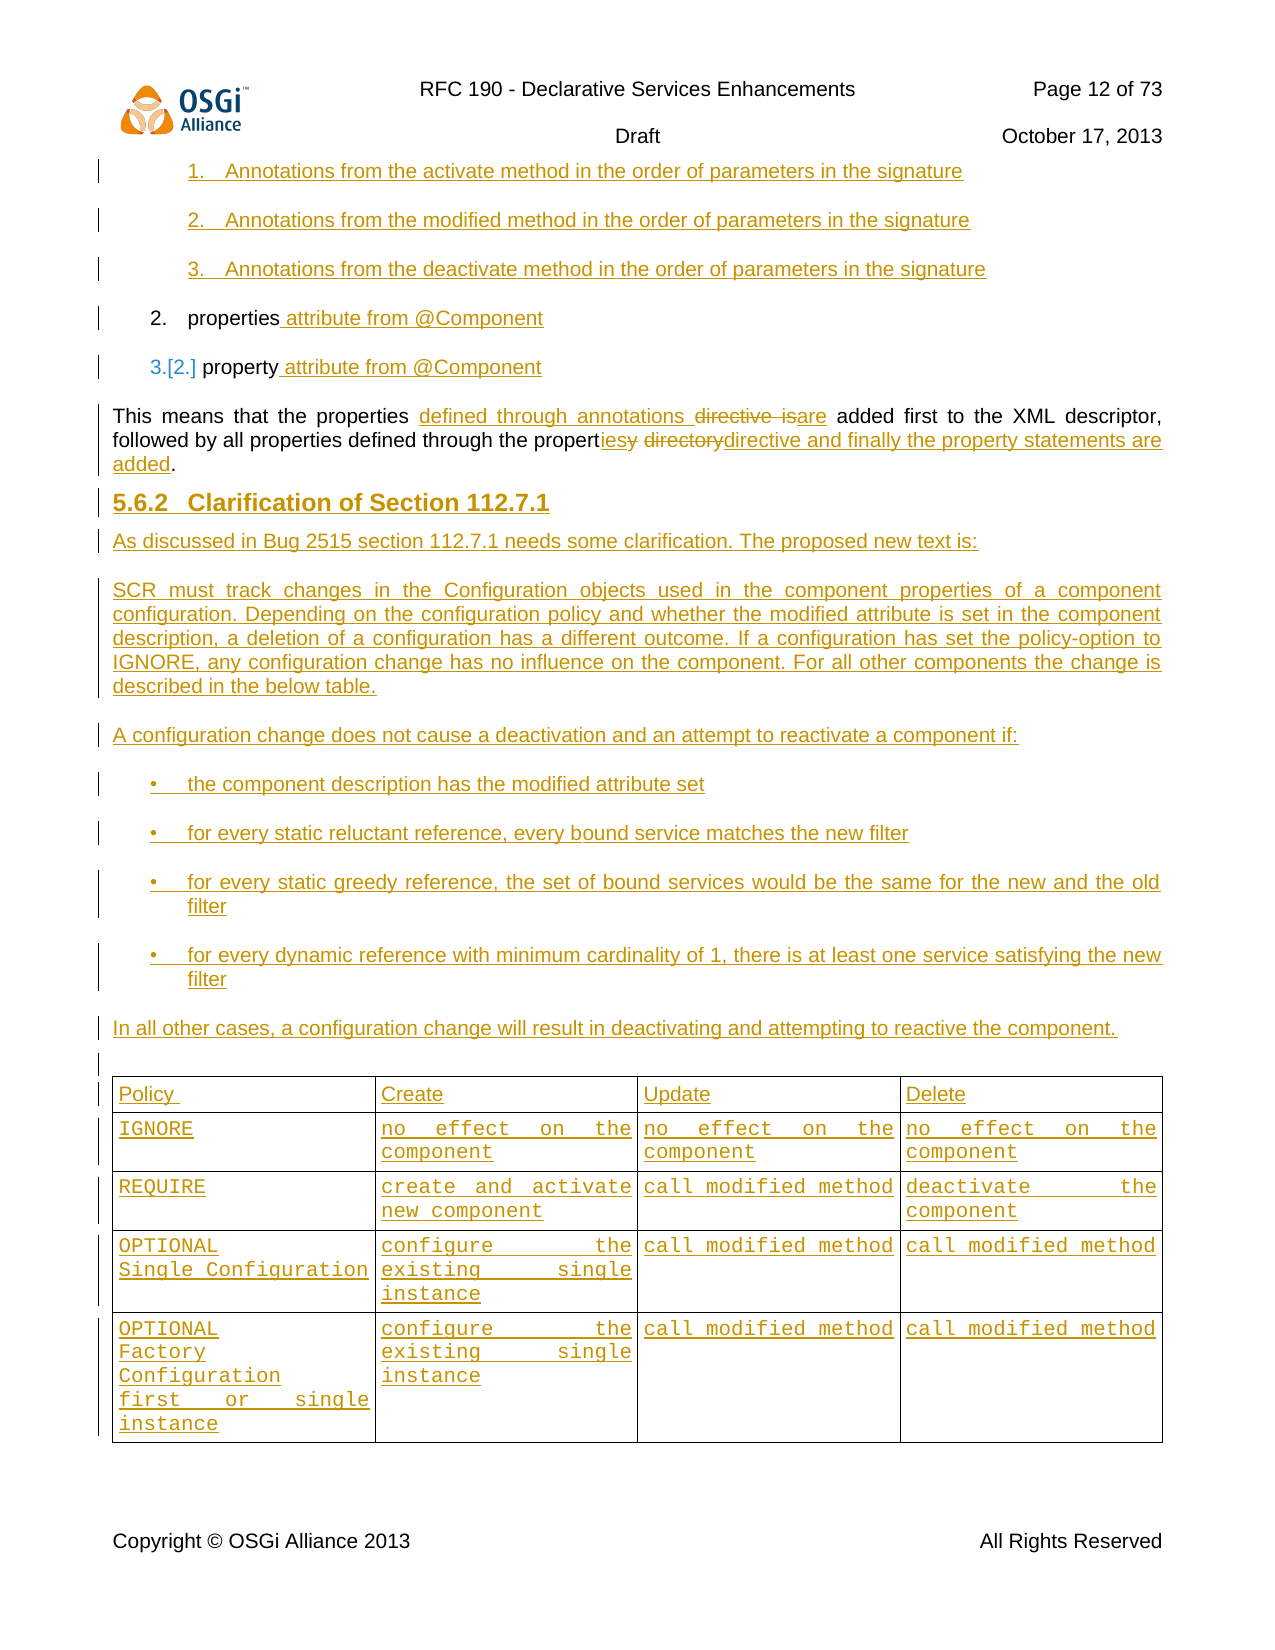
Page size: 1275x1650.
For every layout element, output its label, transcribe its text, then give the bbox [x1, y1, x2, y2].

text A configuration change does not cause a deactivation and an attempt to reactivate a component if: [112, 723, 1162, 747]
table_cell call modified method [901, 1313, 1162, 1442]
text In all other cases, a configuration change will result in deactivating and attempting to reactive the component. [112, 1016, 1162, 1040]
table_cell configure the existing single instance [376, 1313, 637, 1442]
text configuration. Depending on the configuration policy and whether the modified attribute is set in the component [112, 600, 1162, 623]
text IGNORE, any configuration change has no influence on the component. For all other components the change is [112, 648, 1162, 671]
table_cell OPTIONAL Single Configuration [113, 1231, 375, 1312]
table_cell call modified method [638, 1231, 900, 1312]
table_cell OPTIONAL Factory Configuration first or single instance [113, 1313, 375, 1442]
list the component description has the modified attribute set [150, 772, 1162, 796]
list filter [150, 965, 1162, 991]
list Annotations from the activate method in the order of parameters in the signature [187, 159, 1162, 183]
table_cell IGNORE [113, 1113, 375, 1171]
table_cell create and activate new component [376, 1172, 637, 1229]
text described in the below table. [112, 672, 1162, 698]
list for every dynamic reference with minimum cardinality of 1, there is at least one service satisfying the new [150, 943, 1162, 964]
text As discussed in Bug 2515 section 112.7.1 needs some clarification. The proposed new text is: [112, 529, 1162, 553]
table_header Policy [113, 1077, 375, 1112]
table_header Create [376, 1077, 637, 1112]
table_cell no effect on the component [901, 1113, 1162, 1171]
table_cell no effect on the component [376, 1113, 637, 1171]
table_cell REQUIRE [113, 1172, 375, 1229]
subtitle Clarification of Section 112.7.1 [112, 488, 1162, 517]
table_cell call modified method [901, 1231, 1162, 1312]
table_cell configure the existing single instance [376, 1231, 637, 1312]
table_cell no effect on the component [638, 1113, 900, 1171]
list for every static reluctant reference, every bound service matches the new filter [150, 821, 1162, 845]
table_cell call modified method [638, 1313, 900, 1442]
text description, a deletion of a configuration has a different outcome. If a configuration has set the policy-option to [112, 624, 1162, 647]
list for every static greedy reference, the set of bound services would be the same for the new and the old filter [150, 870, 1162, 918]
table_cell deactivate the component [901, 1172, 1162, 1229]
list property attribute from @Component [150, 355, 1162, 379]
table_cell call modified method [638, 1172, 900, 1229]
list Annotations from the deactivate method in the order of parameters in the signature [187, 257, 1162, 281]
list Annotations from the modified method in the order of parameters in the signature [187, 208, 1162, 232]
table_header Update [638, 1077, 900, 1112]
text This means that the properties defined through annotations are added first to the XML descriptor, followed by all properties defined through the properties directive and finally the property statements are added. [112, 404, 1162, 476]
table_header Delete [901, 1077, 1162, 1112]
text SCR must track changes in the Configuration objects used in the component properties of a component [112, 578, 1162, 599]
picture [113, 78, 257, 142]
list properties attribute from @Component [150, 306, 1162, 330]
